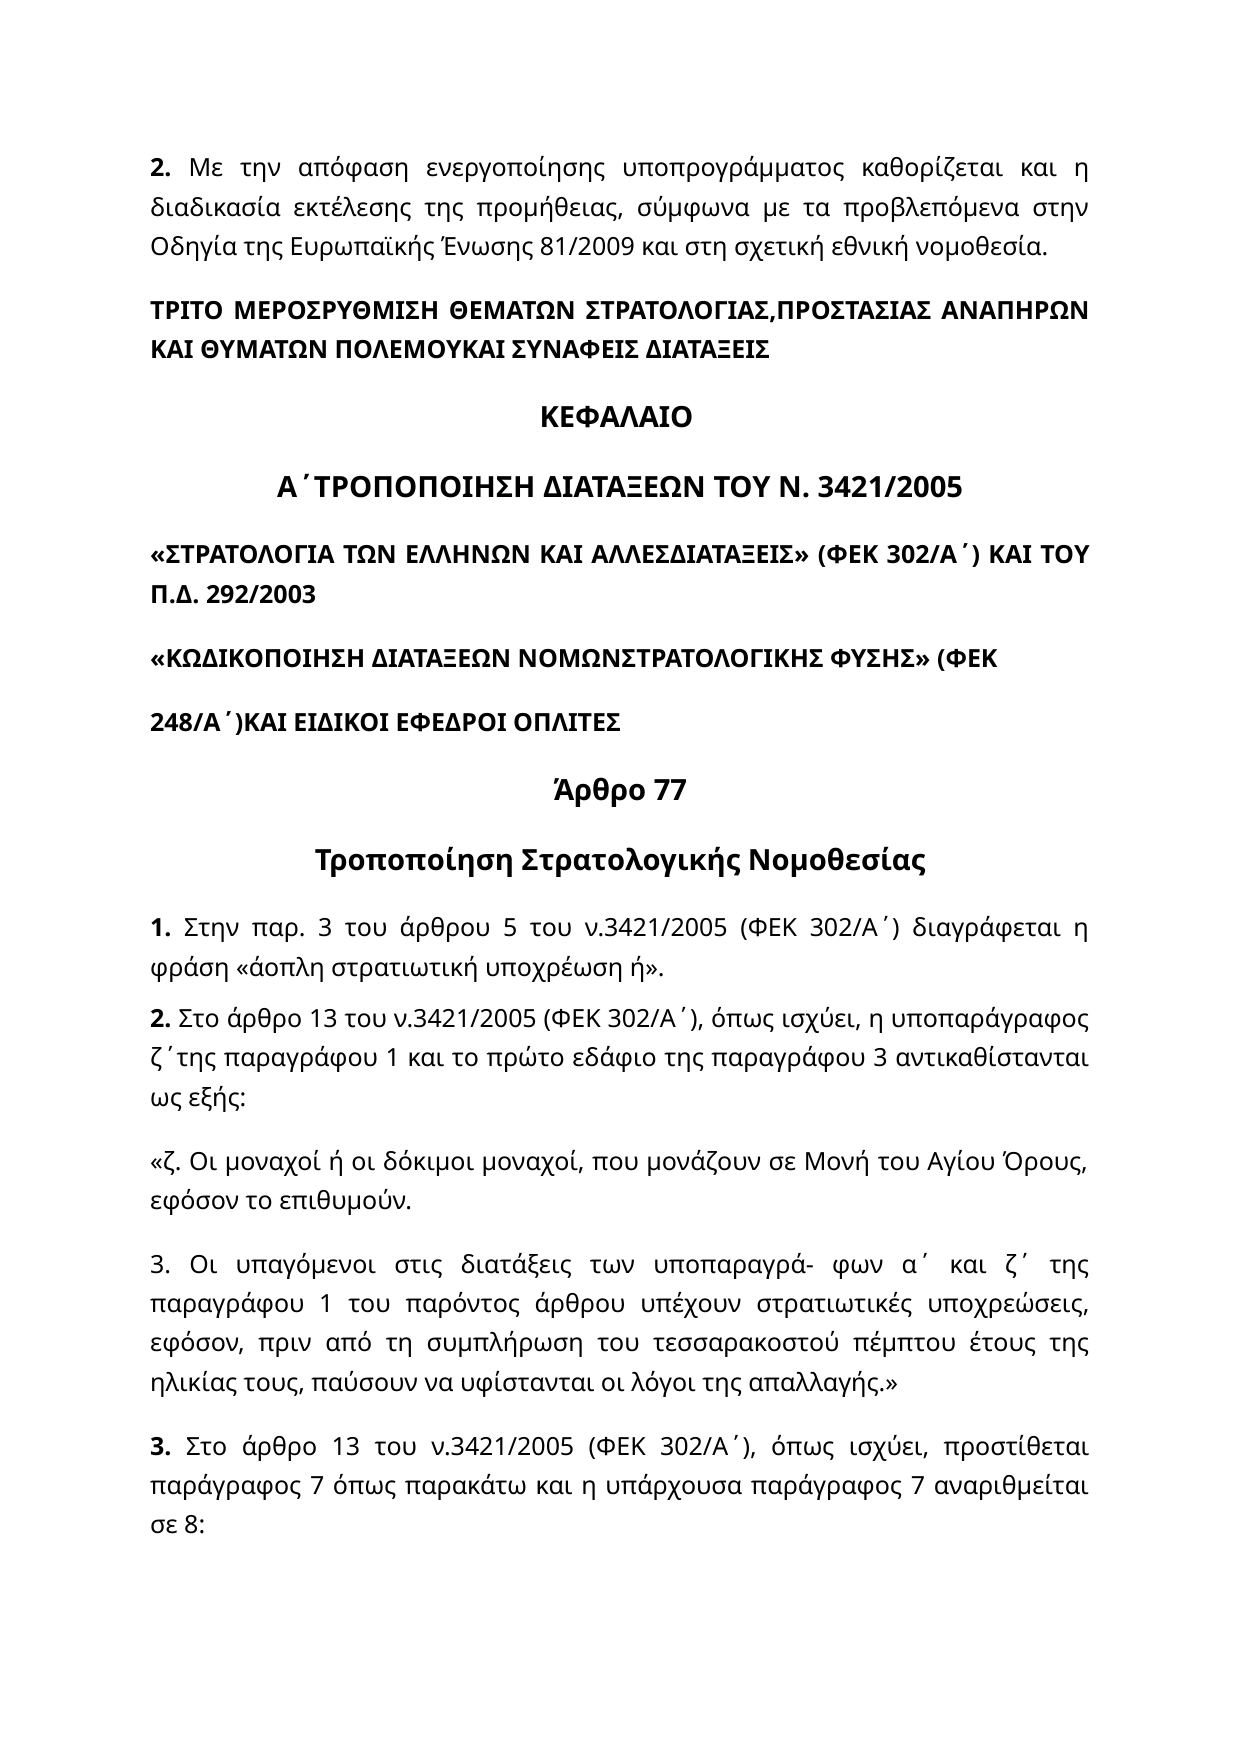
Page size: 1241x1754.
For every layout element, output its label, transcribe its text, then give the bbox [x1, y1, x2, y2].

text 248/Α΄)ΚΑΙ ΕΙΔΙΚΟΙ ΕΦΕΔΡΟΙ ΟΠΛΙΤΕΣ [150, 704, 1090, 739]
text «ΚΩΔΙΚΟΠΟΙΗΣΗ ΔΙΑΤΑΞΕΩΝ ΝΟΜΩΝΣΤΡΑΤΟΛΟΓΙΚΗΣ ΦΥΣΗΣ» (ΦΕΚ [150, 640, 1090, 674]
text 3. Οι υπαγόμενοι στις διατάξεις των υποπαραγρά- φων α΄ και ζ΄ της παραγράφου 1 του παρόντος άρθρου υπέχουν στρατιωτικές υποχρεώσεις, εφόσον, πριν από τη συμπλήρωση του τεσσαρακοστού πέμπτου έτους της ηλικίας τους, παύσουν να υφίστανται οι λόγοι της απαλλαγής.» [150, 1247, 1090, 1398]
subtitle Τροποποίηση Στρατολογικής Νομοθεσίας [150, 839, 1090, 879]
subtitle ΚΕΦΑΛΑΙΟ [150, 396, 1090, 436]
subtitle Α΄ΤΡΟΠΟΠΟΙΗΣΗ ΔΙΑΤΑΞΕΩΝ ΤΟΥ Ν. 3421/2005 [150, 466, 1090, 506]
subtitle Άρθρο 77 [150, 769, 1090, 808]
text ΤΡΙΤΟ ΜΕΡΟΣΡΥΘΜΙΣΗ ΘΕΜΑΤΩΝ ΣΤΡΑΤΟΛΟΓΙΑΣ,ΠΡΟΣΤΑΣΙΑΣ ΑΝΑΠΗΡΩΝ ΚΑΙ ΘΥΜΑΤΩΝ ΠΟΛΕΜΟΥΚΑΙ ΣΥΝΑΦΕΙΣ ΔΙΑΤΑΞΕΙΣ [150, 292, 1090, 366]
text «ΣΤΡΑΤΟΛΟΓΙΑ ΤΩΝ ΕΛΛΗΝΩΝ ΚΑΙ ΑΛΛΕΣΔΙΑΤΑΞΕΙΣ» (ΦΕΚ 302/Α΄) ΚΑΙ ΤΟΥ Π.Δ. 292/2003 [150, 537, 1090, 610]
text 2. Στο άρθρο 13 του ν.3421/2005 (ΦΕΚ 302/Α΄), όπως ισχύει, η υποπαράγραφος ζ΄της παραγράφου 1 και το πρώτο εδάφιο της παραγράφου 3 αντικαθίστανται ως εξής: [150, 1001, 1090, 1113]
text 3. Στο άρθρο 13 του ν.3421/2005 (ΦΕΚ 302/Α΄), όπως ισχύει, προστίθεται παράγραφος 7 όπως παρακάτω και η υπάρχουσα παράγραφος 7 αναριθμείται σε 8: [150, 1428, 1090, 1541]
text 1. Στην παρ. 3 του άρθρου 5 του ν.3421/2005 (ΦΕΚ 302/Α΄) διαγράφεται η φράση «άοπλη στρατιωτική υποχρέωση ή». [150, 910, 1090, 983]
text 2. Με την απόφαση ενεργοποίησης υποπρογράμματος καθορίζεται και η διαδικασία εκτέλεσης της προμήθειας, σύμφωνα με τα προβλεπόμενα στην Οδηγία της Ευρωπαϊκής Ένωσης 81/2009 και στη σχετική εθνική νομοθεσία. [150, 150, 1090, 262]
text «ζ. Οι μοναχοί ή οι δόκιμοι μοναχοί, που μονάζουν σε Μονή του Αγίου Όρους, εφόσον το επιθυμούν. [150, 1143, 1090, 1217]
